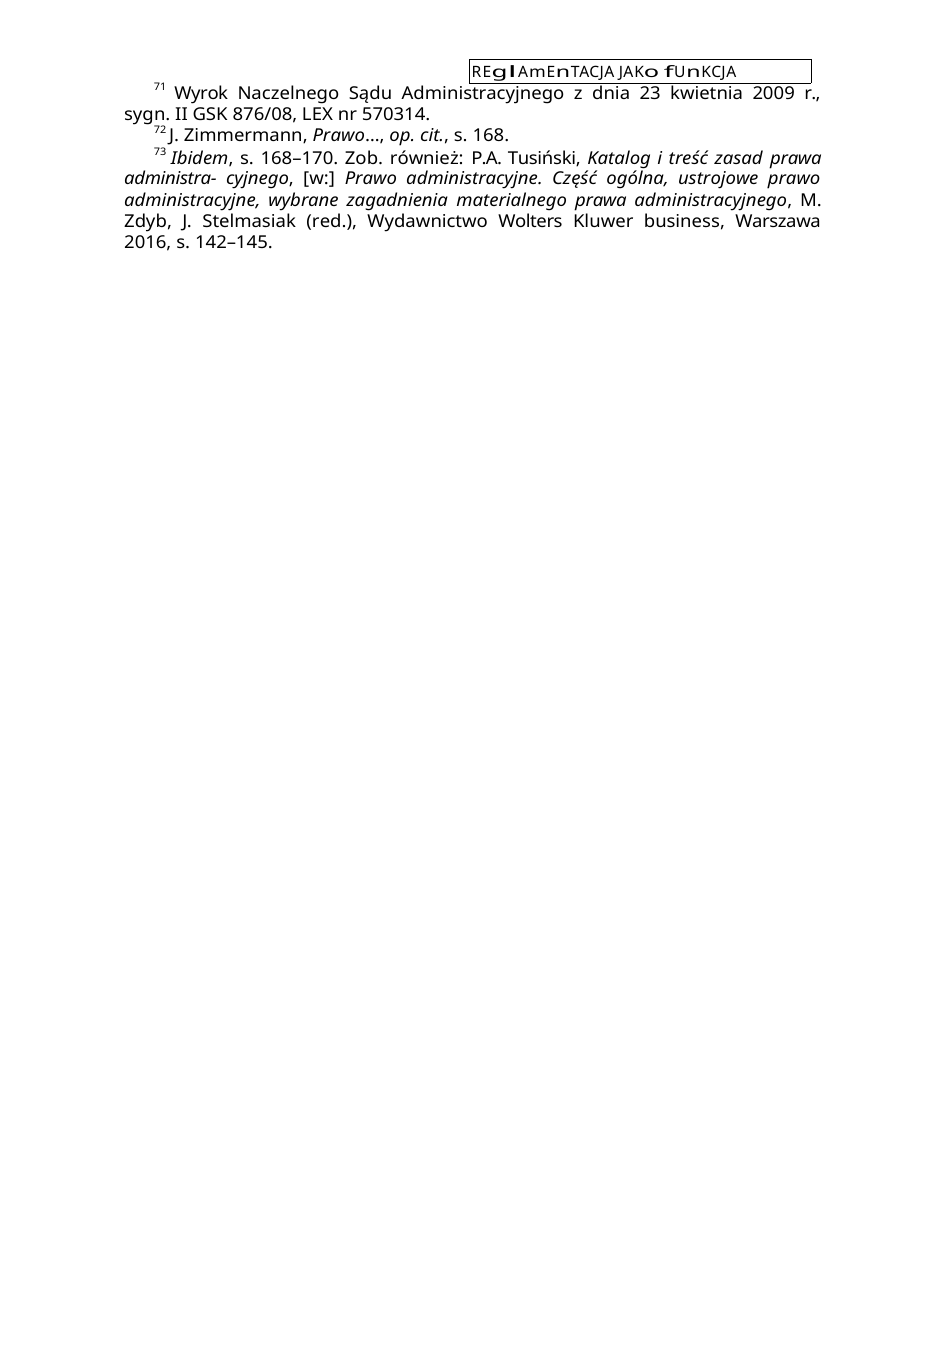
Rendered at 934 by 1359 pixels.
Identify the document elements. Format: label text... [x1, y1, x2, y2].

text 71 Wyrok Naczelnego Sądu Administracyjnego z dnia 23 kwietnia 2009 r., sygn. II GSK 876/08, LEX nr 570314. [124, 81, 821, 125]
text 73 Ibidem, s. 168–170. Zob. również: P.A. Tusiński, Katalog i treść zasad prawa administra- cyjnego, [w:] Prawo administracyjne. Część ogólna, ustrojowe prawo administracyjne, wybrane zagadnienia materialnego prawa administracyjnego, M. Zdyb, J. Stelmasiak (red.), Wydawnictwo Wolters Kluwer business, Warszawa 2016, s. 142–145. [124, 147, 821, 254]
text 72 J. Zimmermann, Prawo…, op. cit., s. 168. [153, 125, 898, 146]
